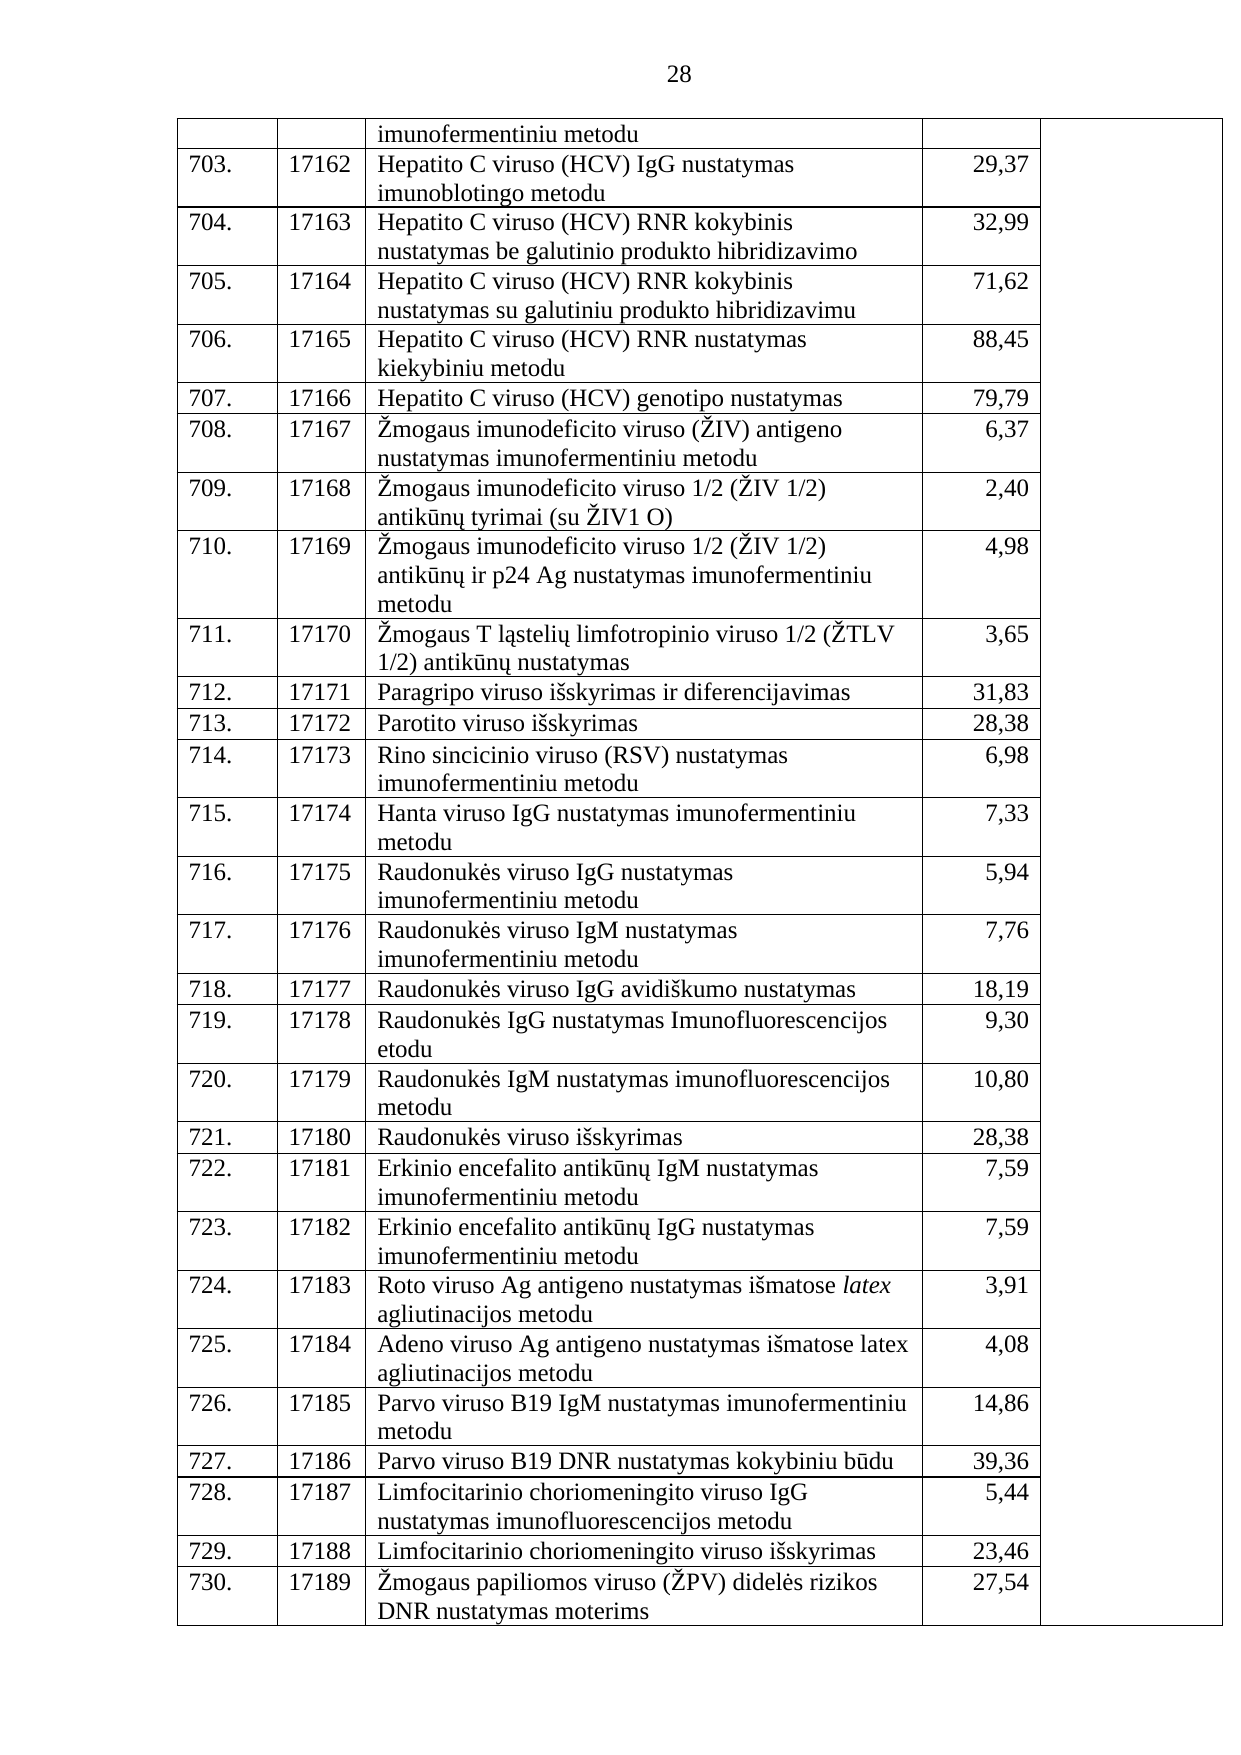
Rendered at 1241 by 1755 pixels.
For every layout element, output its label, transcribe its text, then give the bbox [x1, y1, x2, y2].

table_cell 710. [178, 531, 277, 618]
table_cell 704. [178, 208, 277, 265]
table_cell 17185 [278, 1388, 365, 1445]
table_cell Hepatito C viruso (HCV) IgG nustatymas imunoblotingo metodu [366, 149, 922, 206]
table_cell 27,54 [923, 1567, 1040, 1625]
table_cell 714. [178, 740, 277, 797]
table_cell 17184 [278, 1329, 365, 1387]
table_cell Erkinio encefalito antikūnų IgG nustatymas imunofermentiniu metodu [366, 1212, 922, 1269]
table_cell Žmogaus imunodeficito viruso 1/2 (ŽIV 1/2) antikūnų ir p24 Ag nustatymas imunofermentiniu metodu [366, 531, 922, 618]
table_cell 17179 [278, 1064, 365, 1121]
table_cell 17170 [278, 619, 365, 676]
table_cell 17165 [278, 325, 365, 382]
table_cell 711. [178, 619, 277, 676]
table_cell 712. [178, 677, 277, 707]
table_cell 7,59 [923, 1154, 1040, 1211]
table_cell Hepatito C viruso (HCV) RNR kokybinis nustatymas be galutinio produkto hibridizavimo [366, 208, 922, 265]
table_cell Raudonukės viruso išskyrimas [366, 1122, 922, 1152]
table_cell Parvo viruso B19 IgM nustatymas imunofermentiniu metodu [366, 1388, 922, 1445]
table_cell 17186 [278, 1446, 365, 1476]
table_cell 17180 [278, 1122, 365, 1152]
table_cell Žmogaus papiliomos viruso (ŽPV) didelės rizikos DNR nustatymas moterims [366, 1567, 922, 1625]
table_cell 715. [178, 798, 277, 856]
table_cell 718. [178, 974, 277, 1004]
table_cell 3,65 [923, 619, 1040, 676]
table_cell 708. [178, 414, 277, 472]
table_cell 17188 [278, 1536, 365, 1566]
table_cell 17178 [278, 1005, 365, 1063]
table_cell 728. [178, 1478, 277, 1535]
table_cell Žmogaus imunodeficito viruso (ŽIV) antigeno nustatymas imunofermentiniu metodu [366, 414, 922, 472]
table_cell 17167 [278, 414, 365, 472]
table_cell 17163 [278, 208, 365, 265]
table_cell 5,94 [923, 857, 1040, 914]
table_cell 17189 [278, 1567, 365, 1625]
table_cell 17162 [278, 149, 365, 206]
table_cell Paragripo viruso išskyrimas ir diferencijavimas [366, 677, 922, 707]
table_cell 17169 [278, 531, 365, 618]
table_cell Adeno viruso Ag antigeno nustatymas išmatose latex agliutinacijos metodu [366, 1329, 922, 1387]
table_cell [178, 119, 277, 148]
table_cell 17175 [278, 857, 365, 914]
table_cell Roto viruso Ag antigeno nustatymas išmatose latex agliutinacijos metodu [366, 1271, 922, 1328]
table_cell 31,83 [923, 677, 1040, 707]
table_cell 17182 [278, 1212, 365, 1269]
table_cell Raudonukės viruso IgG avidiškumo nustatymas [366, 974, 922, 1004]
table_cell 725. [178, 1329, 277, 1387]
table_cell 723. [178, 1212, 277, 1269]
table_cell 6,37 [923, 414, 1040, 472]
table_cell 721. [178, 1122, 277, 1152]
table_cell 706. [178, 325, 277, 382]
table_cell 17164 [278, 266, 365, 323]
table_cell 7,33 [923, 798, 1040, 856]
table_cell 17181 [278, 1154, 365, 1211]
table_cell 17176 [278, 915, 365, 973]
table_cell 705. [178, 266, 277, 323]
table_cell imunofermentiniu metodu [366, 119, 922, 148]
table_cell 709. [178, 473, 277, 530]
table_cell 707. [178, 383, 277, 413]
table_cell 7,59 [923, 1212, 1040, 1269]
table_cell 17187 [278, 1478, 365, 1535]
table_cell 729. [178, 1536, 277, 1566]
table_cell 79,79 [923, 383, 1040, 413]
table_cell 14,86 [923, 1388, 1040, 1445]
table_cell 32,99 [923, 208, 1040, 265]
table_cell 17168 [278, 473, 365, 530]
table_cell 17177 [278, 974, 365, 1004]
table_cell 9,30 [923, 1005, 1040, 1063]
table_cell 719. [178, 1005, 277, 1063]
table_cell Raudonukės IgM nustatymas imunofluorescencijos metodu [366, 1064, 922, 1121]
table_cell 23,46 [923, 1536, 1040, 1566]
table_cell 722. [178, 1154, 277, 1211]
table_cell 727. [178, 1446, 277, 1476]
table_cell [1041, 119, 1222, 1625]
table_cell 29,37 [923, 149, 1040, 206]
table_cell 4,98 [923, 531, 1040, 618]
table_cell Hepatito C viruso (HCV) RNR nustatymas kiekybiniu metodu [366, 325, 922, 382]
table_cell 17183 [278, 1271, 365, 1328]
table_cell 5,44 [923, 1478, 1040, 1535]
table_cell 730. [178, 1567, 277, 1625]
table_cell 17174 [278, 798, 365, 856]
table_cell Žmogaus imunodeficito viruso 1/2 (ŽIV 1/2) antikūnų tyrimai (su ŽIV1 O) [366, 473, 922, 530]
table_cell 10,80 [923, 1064, 1040, 1121]
table_cell 17166 [278, 383, 365, 413]
table_cell 17171 [278, 677, 365, 707]
table_cell 2,40 [923, 473, 1040, 530]
table_cell 6,98 [923, 740, 1040, 797]
table_cell 717. [178, 915, 277, 973]
table_cell 28,38 [923, 709, 1040, 739]
table_cell 4,08 [923, 1329, 1040, 1387]
table_cell Limfocitarinio choriomeningito viruso išskyrimas [366, 1536, 922, 1566]
table_cell 3,91 [923, 1271, 1040, 1328]
table_cell 88,45 [923, 325, 1040, 382]
table_cell 724. [178, 1271, 277, 1328]
table_cell 720. [178, 1064, 277, 1121]
table_cell 716. [178, 857, 277, 914]
table_cell Raudonukės IgG nustatymas Imunofluorescencijos etodu [366, 1005, 922, 1063]
table_cell 713. [178, 709, 277, 739]
table_cell 17173 [278, 740, 365, 797]
table_cell 17172 [278, 709, 365, 739]
table_cell Rino sincicinio viruso (RSV) nustatymas imunofermentiniu metodu [366, 740, 922, 797]
table_cell Hanta viruso IgG nustatymas imunofermentiniu metodu [366, 798, 922, 856]
table_cell Žmogaus T ląstelių limfotropinio viruso 1/2 (ŽTLV 1/2) antikūnų nustatymas [366, 619, 922, 676]
table_cell 7,76 [923, 915, 1040, 973]
table_cell Hepatito C viruso (HCV) RNR kokybinis nustatymas su galutiniu produkto hibridizavimu [366, 266, 922, 323]
table_cell Hepatito C viruso (HCV) genotipo nustatymas [366, 383, 922, 413]
table_cell Limfocitarinio choriomeningito viruso IgG nustatymas imunofluorescencijos metodu [366, 1478, 922, 1535]
table_cell Raudonukės viruso IgG nustatymas imunofermentiniu metodu [366, 857, 922, 914]
table_cell Parvo viruso B19 DNR nustatymas kokybiniu būdu [366, 1446, 922, 1476]
table_cell [278, 119, 365, 148]
table_cell Raudonukės viruso IgM nustatymas imunofermentiniu metodu [366, 915, 922, 973]
table_cell 28,38 [923, 1122, 1040, 1152]
table_cell 703. [178, 149, 277, 206]
table_cell 39,36 [923, 1446, 1040, 1476]
table_cell Erkinio encefalito antikūnų IgM nustatymas imunofermentiniu metodu [366, 1154, 922, 1211]
table_cell [923, 119, 1040, 148]
table_cell 71,62 [923, 266, 1040, 323]
table_cell Parotito viruso išskyrimas [366, 709, 922, 739]
table_cell 726. [178, 1388, 277, 1445]
table_cell 18,19 [923, 974, 1040, 1004]
